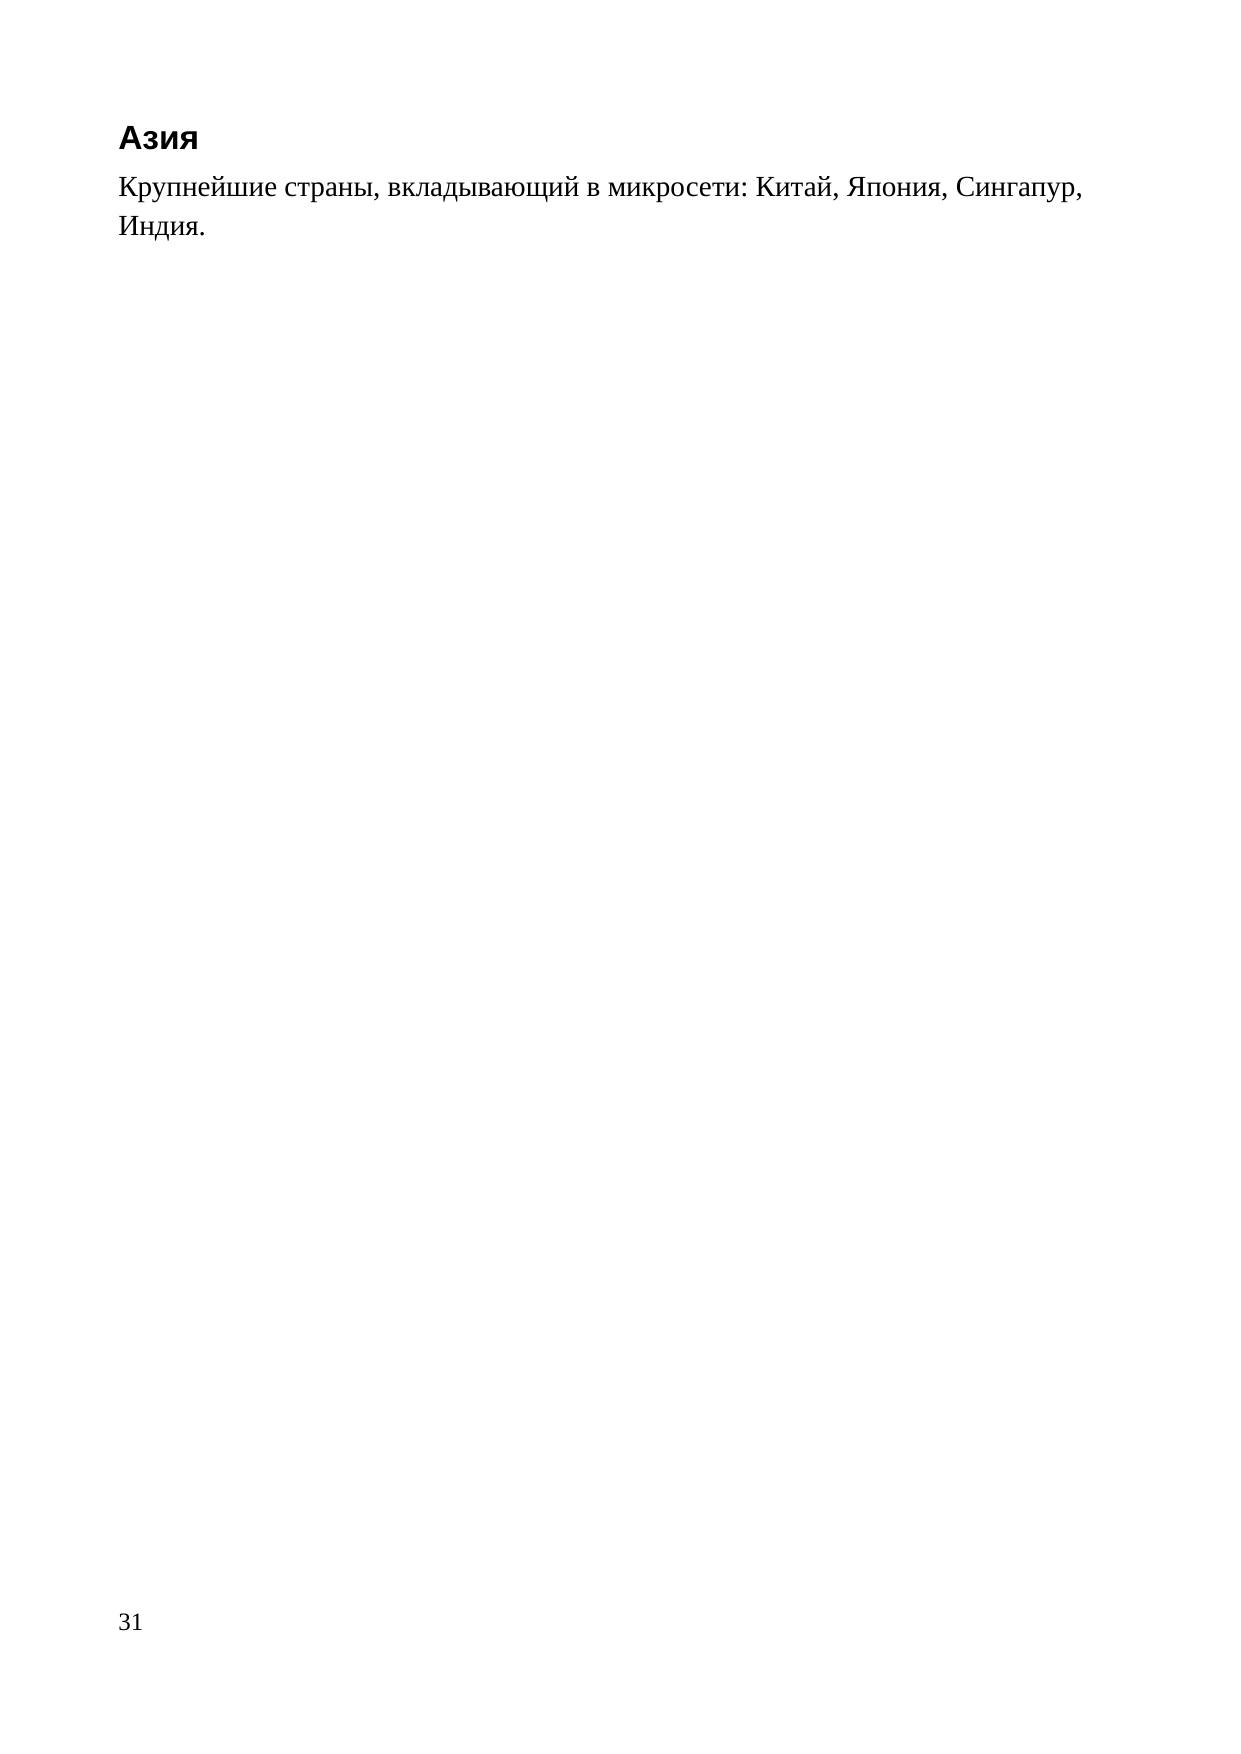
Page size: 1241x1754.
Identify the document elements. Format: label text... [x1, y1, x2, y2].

text Крупнейшие страны, вкладывающий в микросети: Китай, Япония, Сингапур, Индия. [118, 169, 1122, 241]
subtitle Азия [118, 118, 1122, 157]
